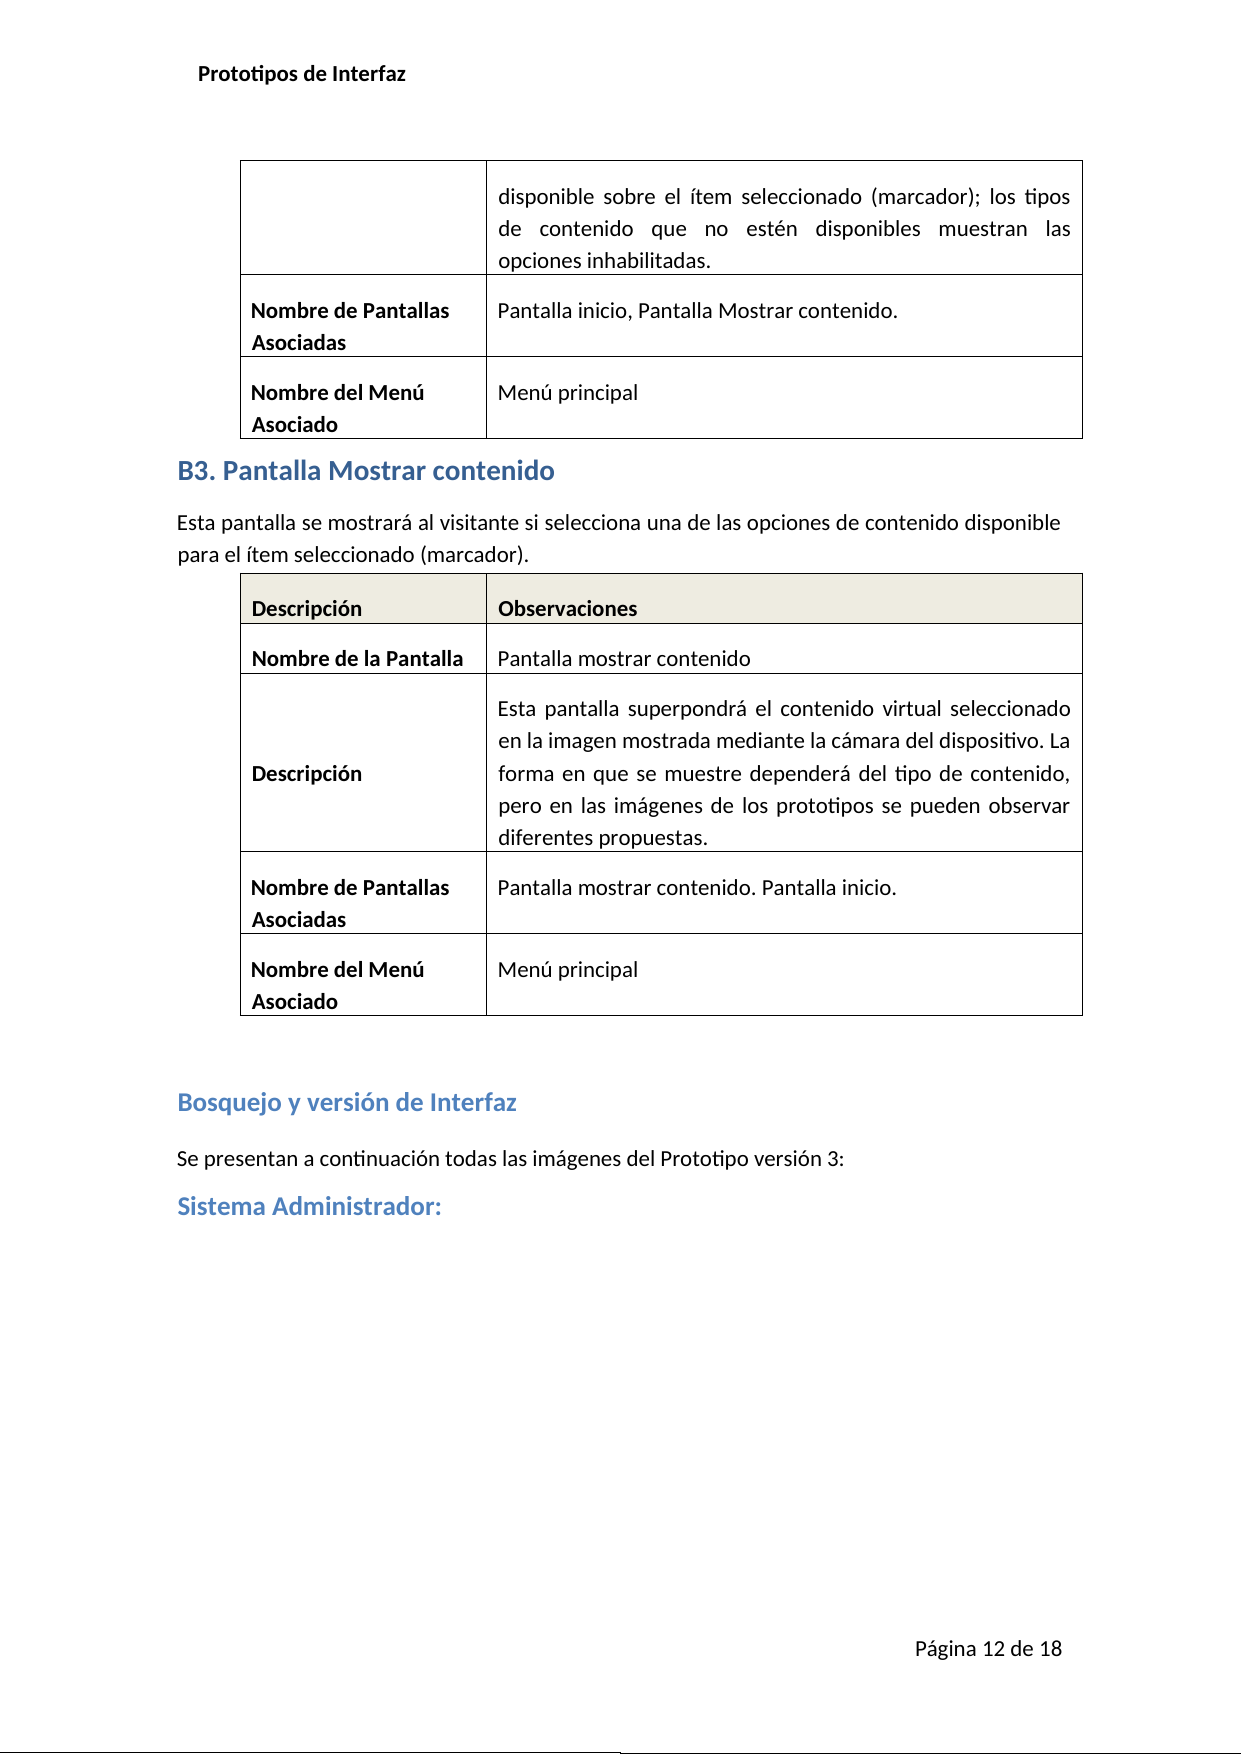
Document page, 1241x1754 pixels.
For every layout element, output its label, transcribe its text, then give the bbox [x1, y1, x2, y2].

text Esta pantalla se mostrará al visitante si selecciona una de las opciones de contenido disponible para el ítem seleccionado (marcador). [177, 508, 1063, 568]
subtitle Sistema Administrador: [177, 1189, 1063, 1222]
table_cell Pantalla mostrar contenido [487, 624, 1082, 672]
table_cell Menú principal [487, 934, 1082, 1015]
table_cell Nombre de Pantallas Asociadas [241, 275, 486, 356]
subtitle Bosquejo y versión de Interfaz [177, 1085, 1063, 1118]
text Se presentan a continuación todas las imágenes del Prototipo versión 3: [177, 1144, 1063, 1172]
table_cell Descripción [241, 674, 486, 851]
table_cell Nombre de Pantallas Asociadas [241, 852, 486, 933]
table_cell Pantalla inicio, Pantalla Mostrar contenido. [487, 275, 1082, 356]
table_cell Nombre del Menú Asociado [241, 934, 486, 1015]
table_cell Esta pantalla superpondrá el contenido virtual seleccionado en la imagen mostrada mediante la cámara del dispositivo. La forma en que se muestre dependerá del tipo de contenido, pero en las imágenes de los prototipos se pueden observar diferentes propuestas. [487, 674, 1082, 851]
subtitle B3. Pantalla Mostrar contenido [177, 452, 1063, 487]
table_cell Pantalla mostrar contenido. Pantalla inicio. [487, 852, 1082, 933]
table_cell Menú principal [487, 357, 1082, 438]
table_cell [241, 161, 486, 274]
table_header Observaciones [487, 574, 1082, 623]
table_cell disponible sobre el ítem seleccionado (marcador); los tipos de contenido que no estén disponibles muestran las opciones inhabilitadas. [487, 161, 1082, 274]
table_cell Nombre del Menú Asociado [241, 357, 486, 438]
table_cell Nombre de la Pantalla [241, 624, 486, 672]
table_header Descripción [241, 574, 486, 623]
